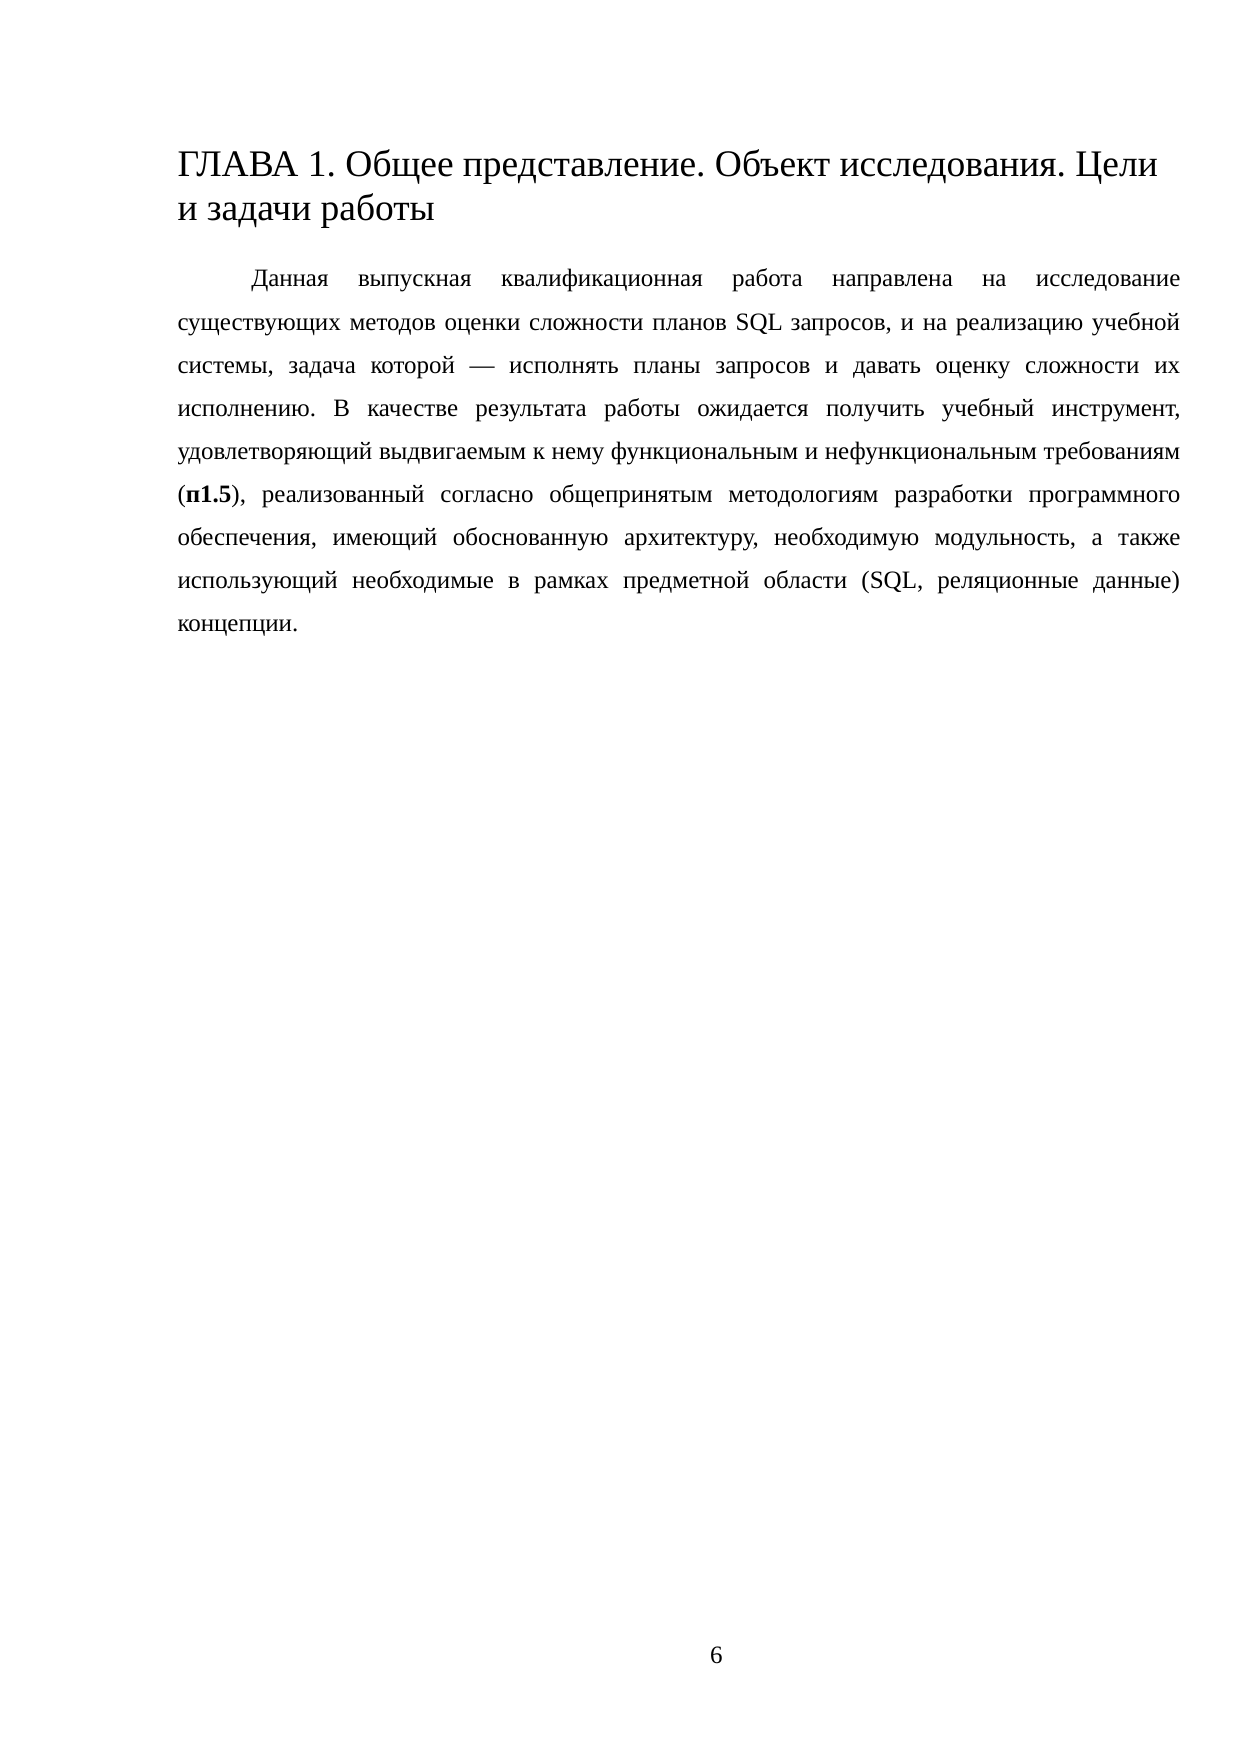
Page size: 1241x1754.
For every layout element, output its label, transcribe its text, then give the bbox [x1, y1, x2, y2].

subtitle ГЛАВА 1. Общее представление. Объект исследования. Цели и задачи работы [177, 142, 1181, 228]
text Данная выпускная квалификационная работа направлена на исследование существующих методов оценки сложности планов SQL запросов, и на реализацию учебной системы, задача которой — исполнять планы запросов и давать оценку сложности их исполнению. В качестве результата работы ожидается получить учебный инструмент, удовлетворяющий выдвигаемым к нему функциональным и нефункциональным требованиям (п1.5), реализованный согласно общепринятым методологиям разработки программного обеспечения, имеющий обоснованную архитектуру, необходимую модульность, а также использующий необходимые в рамках предметной области (SQL, реляционные данные) концепции. [177, 263, 1181, 637]
